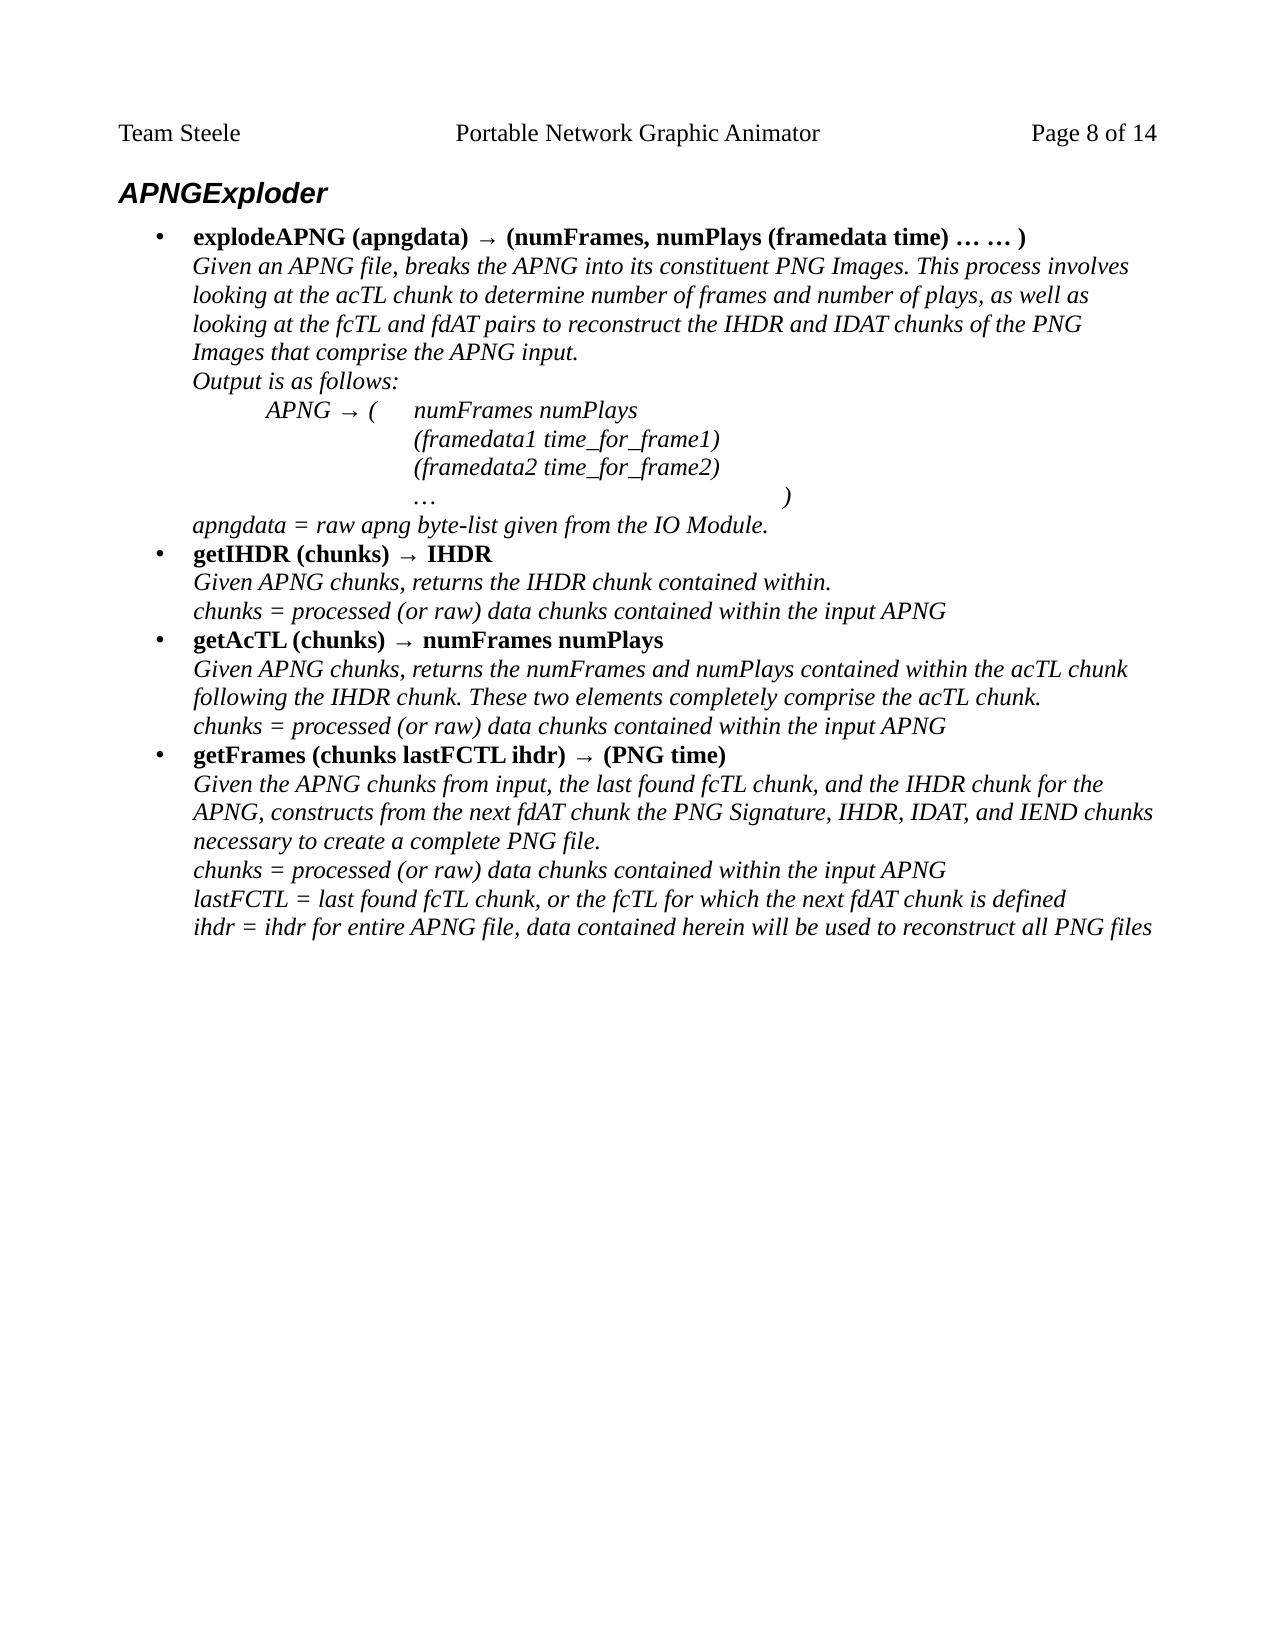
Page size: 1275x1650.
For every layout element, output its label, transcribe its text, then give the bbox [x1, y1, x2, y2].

text Given an APNG file, breaks the APNG into its constituent PNG Images. This process involves looking at the acTL chunk to determine number of frames and number of plays, as well as looking at the fcTL and fdAT pairs to reconstruct the IHDR and IDAT chunks of the PNG Images that comprise the APNG input. [118, 251, 1157, 366]
text (framedata2 time_for_frame2) [118, 452, 1157, 481]
text APNG → ( numFrames numPlays [118, 395, 1157, 424]
list chunks = processed (or raw) data chunks contained within the input APNG [156, 855, 1157, 884]
list chunks = processed (or raw) data chunks contained within the input APNG [156, 711, 1157, 740]
list Given the APNG chunks from input, the last found fcTL chunk, and the IHDR chunk for the APNG, constructs from the next fdAT chunk the PNG Signature, IHDR, IDAT, and IEND chunks necessary to create a complete PNG file. [156, 769, 1157, 855]
list lastFCTL = last found fcTL chunk, or the fcTL for which the next fdAT chunk is defined [156, 884, 1157, 912]
list chunks = processed (or raw) data chunks contained within the input APNG [156, 596, 1157, 625]
list Given APNG chunks, returns the IHDR chunk contained within. [156, 567, 1157, 596]
text (framedata1 time_for_frame1) [118, 424, 1157, 452]
list getIHDR (chunks) → IHDR [156, 539, 1157, 567]
list ihdr = ihdr for entire APNG file, data contained herein will be used to reconstruct all PNG files [156, 912, 1157, 941]
list explodeAPNG (apngdata) → (numFrames, numPlays (framedata time) … … ) [156, 222, 1157, 251]
list getAcTL (chunks) → numFrames numPlays [156, 625, 1157, 654]
text apngdata = raw apng byte-list given from the IO Module. [118, 510, 1157, 539]
list getFrames (chunks lastFCTL ihdr) → (PNG time) [156, 740, 1157, 769]
subtitle APNGExploder [118, 176, 1157, 210]
list Given APNG chunks, returns the numFrames and numPlays contained within the acTL chunk following the IHDR chunk. These two elements completely comprise the acTL chunk. [156, 654, 1157, 711]
text Output is as follows: [118, 366, 1157, 395]
text … ) [118, 481, 1157, 510]
